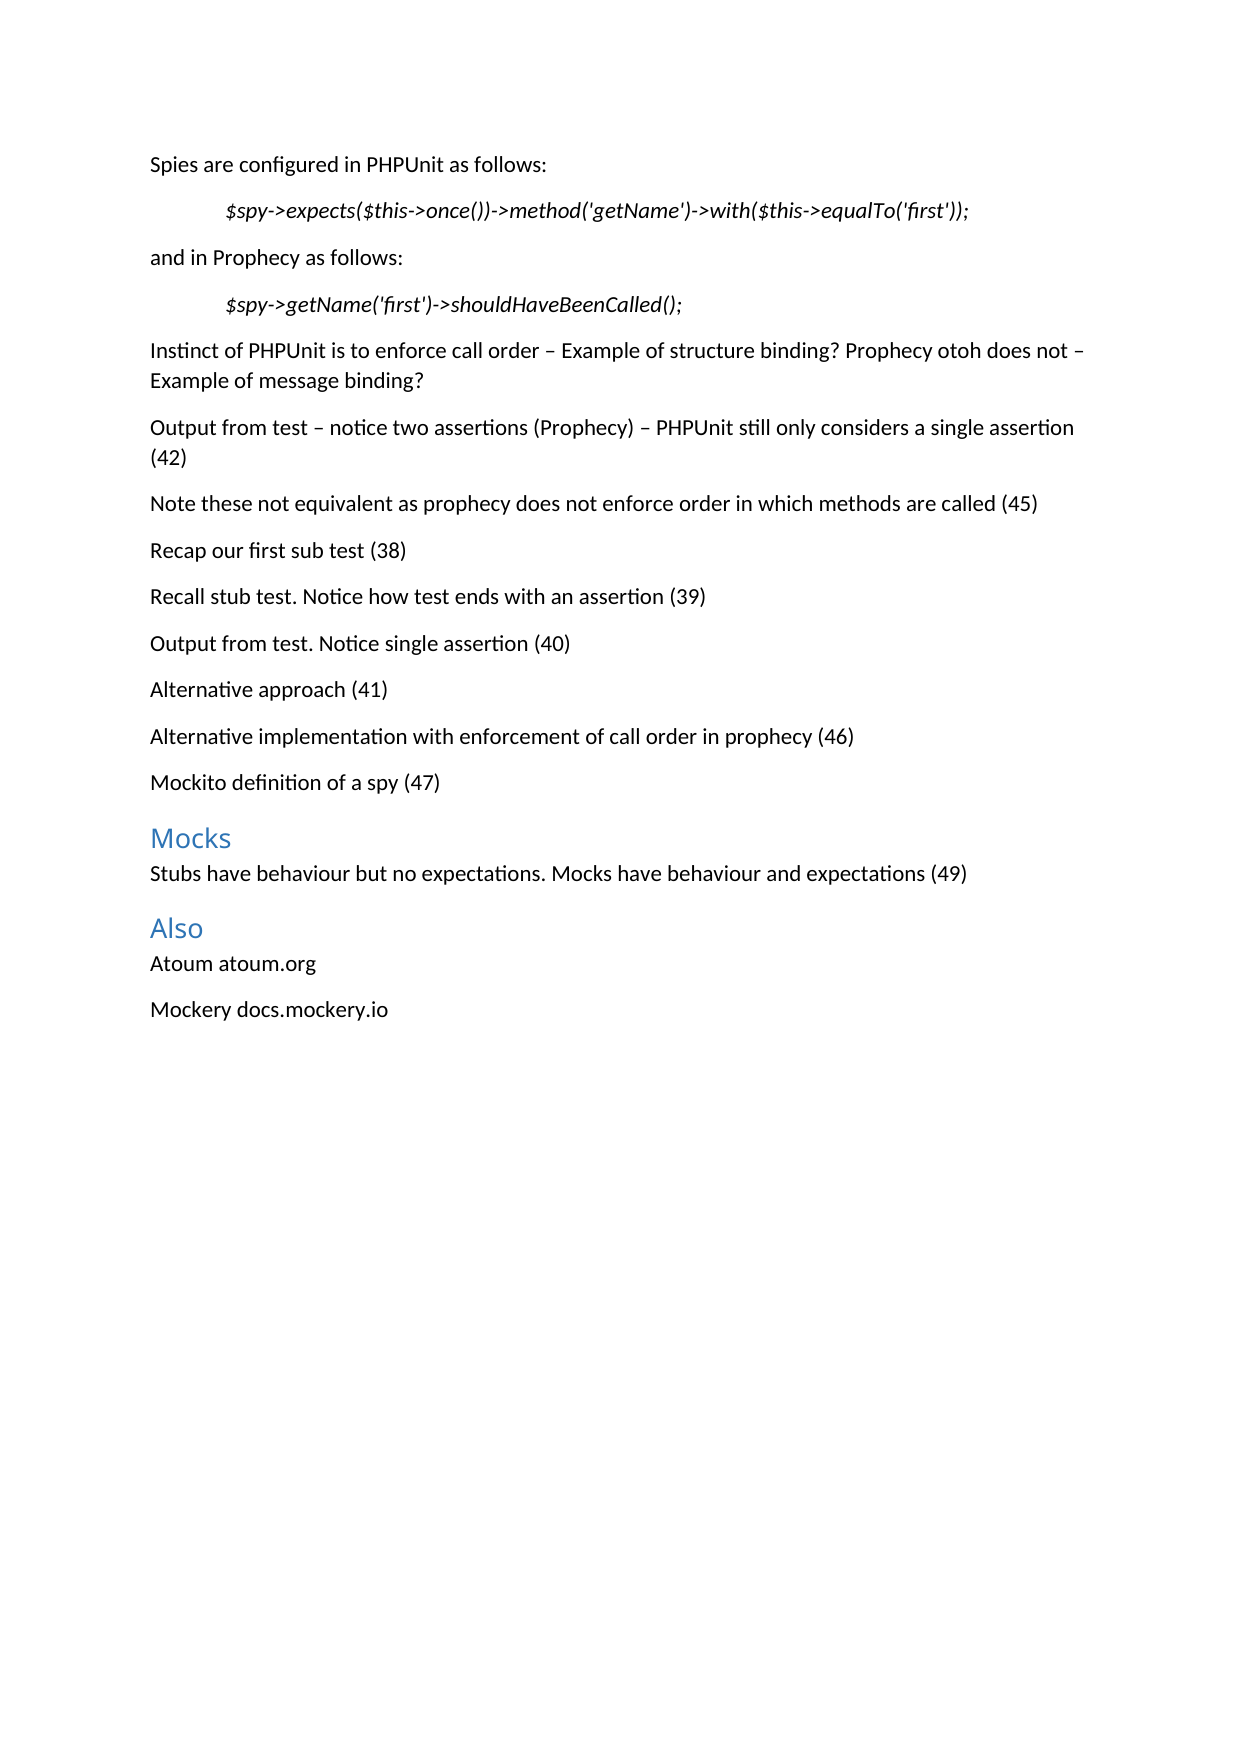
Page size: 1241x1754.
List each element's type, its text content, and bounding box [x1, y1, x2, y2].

subtitle Mocks [150, 819, 1090, 856]
text Mockery docs.mockery.io [150, 995, 1090, 1023]
text Alternative approach (41) [150, 675, 1090, 703]
text Spies are configured in PHPUnit as follows: [150, 150, 1090, 178]
text $spy->expects($this->once())->method('getName')->with($this->equalTo('first')); [225, 197, 1090, 224]
text Recap our first sub test (38) [150, 536, 1090, 564]
text Recall stub test. Notice how test ends with an assertion (39) [150, 582, 1090, 610]
text Output from test – notice two assertions (Prophecy) – PHPUnit still only considers a single assertion (42) [150, 413, 1090, 471]
text Output from test. Notice single assertion (40) [150, 629, 1090, 657]
text Atoum atoum.org [150, 949, 1090, 977]
text Mockito definition of a spy (47) [150, 768, 1090, 797]
text Instinct of PHPUnit is to enforce call order – Example of structure binding? Prophecy otoh does not – Example of message binding? [150, 336, 1090, 394]
text Note these not equivalent as prophecy does not enforce order in which methods are called (45) [150, 489, 1090, 517]
text Alternative implementation with enforcement of call order in prophecy (46) [150, 722, 1090, 750]
text $spy->getName('first')->shouldHaveBeenCalled(); [225, 290, 1090, 318]
text and in Prophecy as follows: [150, 243, 1090, 271]
subtitle Also [150, 909, 1090, 946]
text Stubs have behaviour but no expectations. Mocks have behaviour and expectations (49) [150, 859, 1090, 887]
